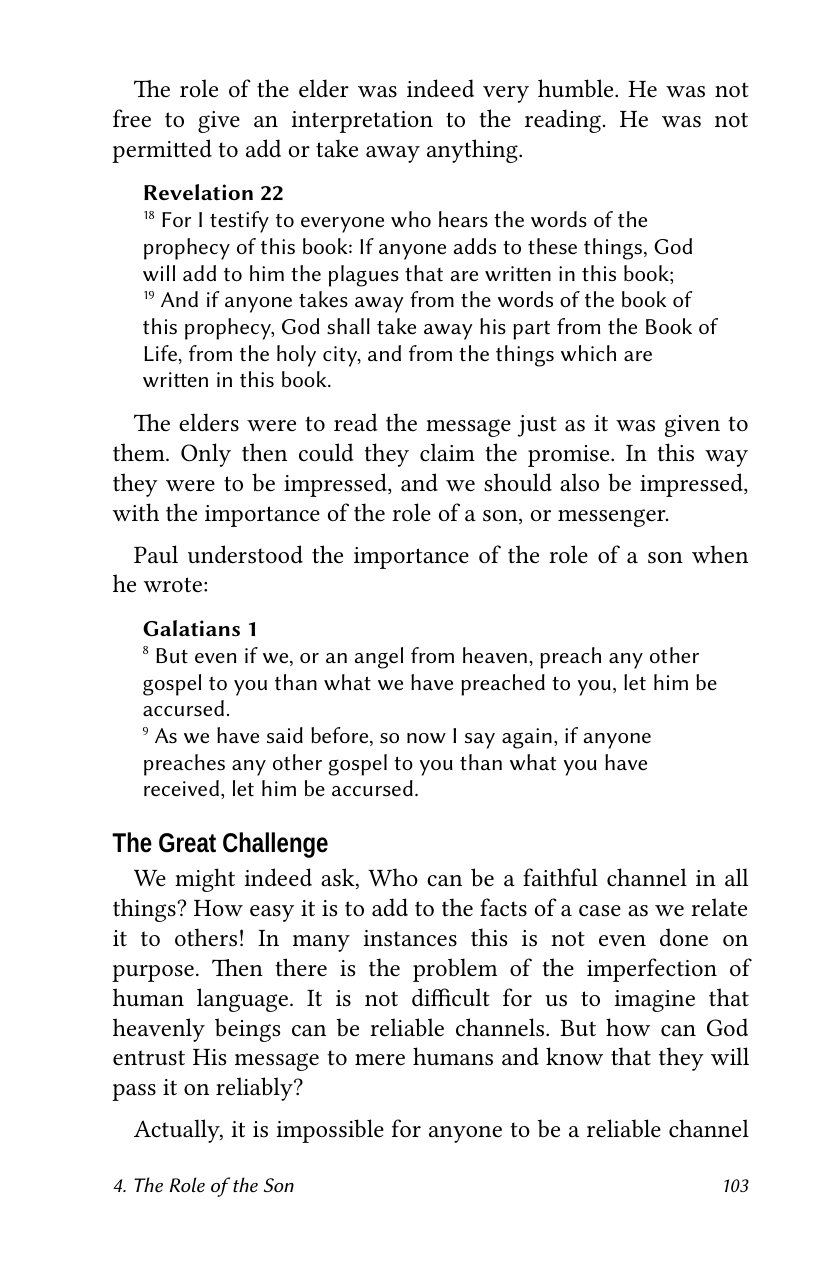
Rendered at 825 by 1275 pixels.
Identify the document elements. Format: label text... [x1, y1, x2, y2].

text Galatians 1 [142, 615, 750, 642]
text The elders were to read the message just as it was given to them. Only then could they claim the promise. In this way they were to be impressed, and we should also be impressed, with the importance of the role of a son, or messenger. [112, 409, 750, 527]
text Paul understood the importance of the role of a son when he wrote: [112, 541, 750, 599]
subtitle The Great Challenge [112, 827, 750, 858]
text 8 But even if we, or an angel from heaven, preach any other gospel to you than what we have preached to you, let him be accursed. [142, 643, 720, 722]
text Actually, it is impossible for anyone to be a reliable channel [112, 1115, 750, 1144]
text The role of the elder was indeed very humble. He was not free to give an interpretation to the reading. He was not permitted to add or take away anything. [112, 75, 750, 163]
text Revelation 22 [142, 180, 750, 206]
text We might indeed ask, Who can be a faithful channel in all things? How easy it is to add to the facts of a case as we relate it to others! In many instances this is not even done on purpose. Then there is the problem of the imperfection of human language. It is not difficult for us to imagine that heavenly beings can be reliable channels. But how can God entrust His message to mere humans and know that they will pass it on reliably? [112, 864, 750, 1102]
text 18 For I testify to everyone who hears the words of the prophecy of this book: If anyone adds to these things, God will add to him the plagues that are written in this book; [142, 207, 720, 287]
text 19 And if anyone takes away from the words of the book of this prophecy, God shall take away his part from the Book of Life, from the holy city, and from the things which are written in this book. [142, 287, 720, 393]
text 9 As we have said before, so now I say again, if anyone preaches any other gospel to you than what you have received, let him be accursed. [142, 723, 720, 802]
